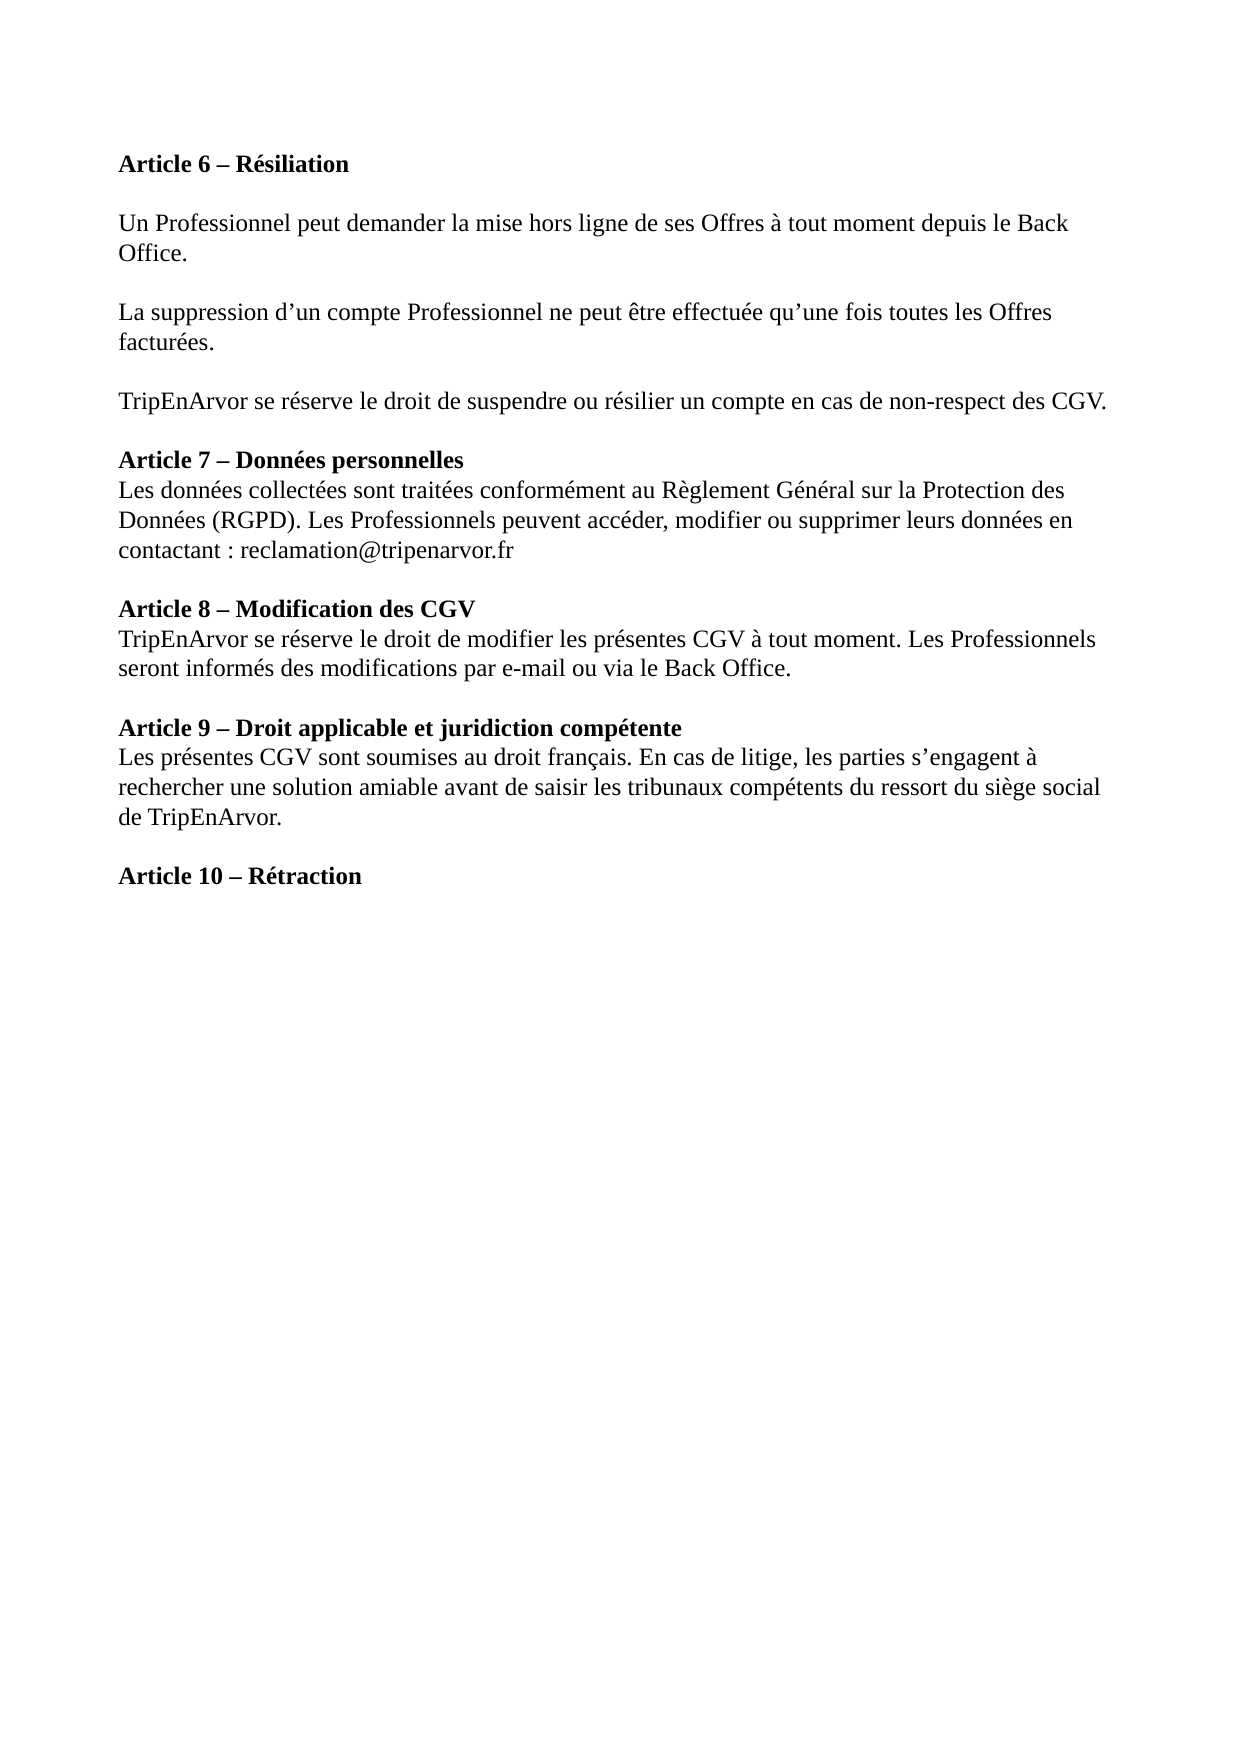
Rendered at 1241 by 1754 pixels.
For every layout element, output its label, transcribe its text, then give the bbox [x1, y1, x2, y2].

text Les présentes CGV sont soumises au droit français. En cas de litige, les parties s’engagent à rechercher une solution amiable avant de saisir les tribunaux compétents du ressort du siège social de TripEnArvor. [118, 742, 1122, 831]
text Article 10 – Rétraction [118, 860, 1122, 890]
text Article 8 – Modification des CGV [118, 593, 1122, 623]
text Article 9 – Droit applicable et juridiction compétente [118, 712, 1122, 742]
text TripEnArvor se réserve le droit de suspendre ou résilier un compte en cas de non-respect des CGV. [118, 385, 1122, 415]
text Article 6 – Résiliation [118, 148, 1122, 177]
text Article 7 – Données personnelles [118, 445, 1122, 474]
text Un Professionnel peut demander la mise hors ligne de ses Offres à tout moment depuis le Back Office. [118, 207, 1122, 267]
text Les données collectées sont traitées conformément au Règlement Général sur la Protection des Données (RGPD). Les Professionnels peuvent accéder, modifier ou supprimer leurs données en contactant : reclamation@tripenarvor.fr [118, 474, 1122, 563]
text La suppression d’un compte Professionnel ne peut être effectuée qu’une fois toutes les Offres facturées. [118, 296, 1122, 356]
text TripEnArvor se réserve le droit de modifier les présentes CGV à tout moment. Les Professionnels seront informés des modifications par e-mail ou via le Back Office. [118, 623, 1122, 682]
